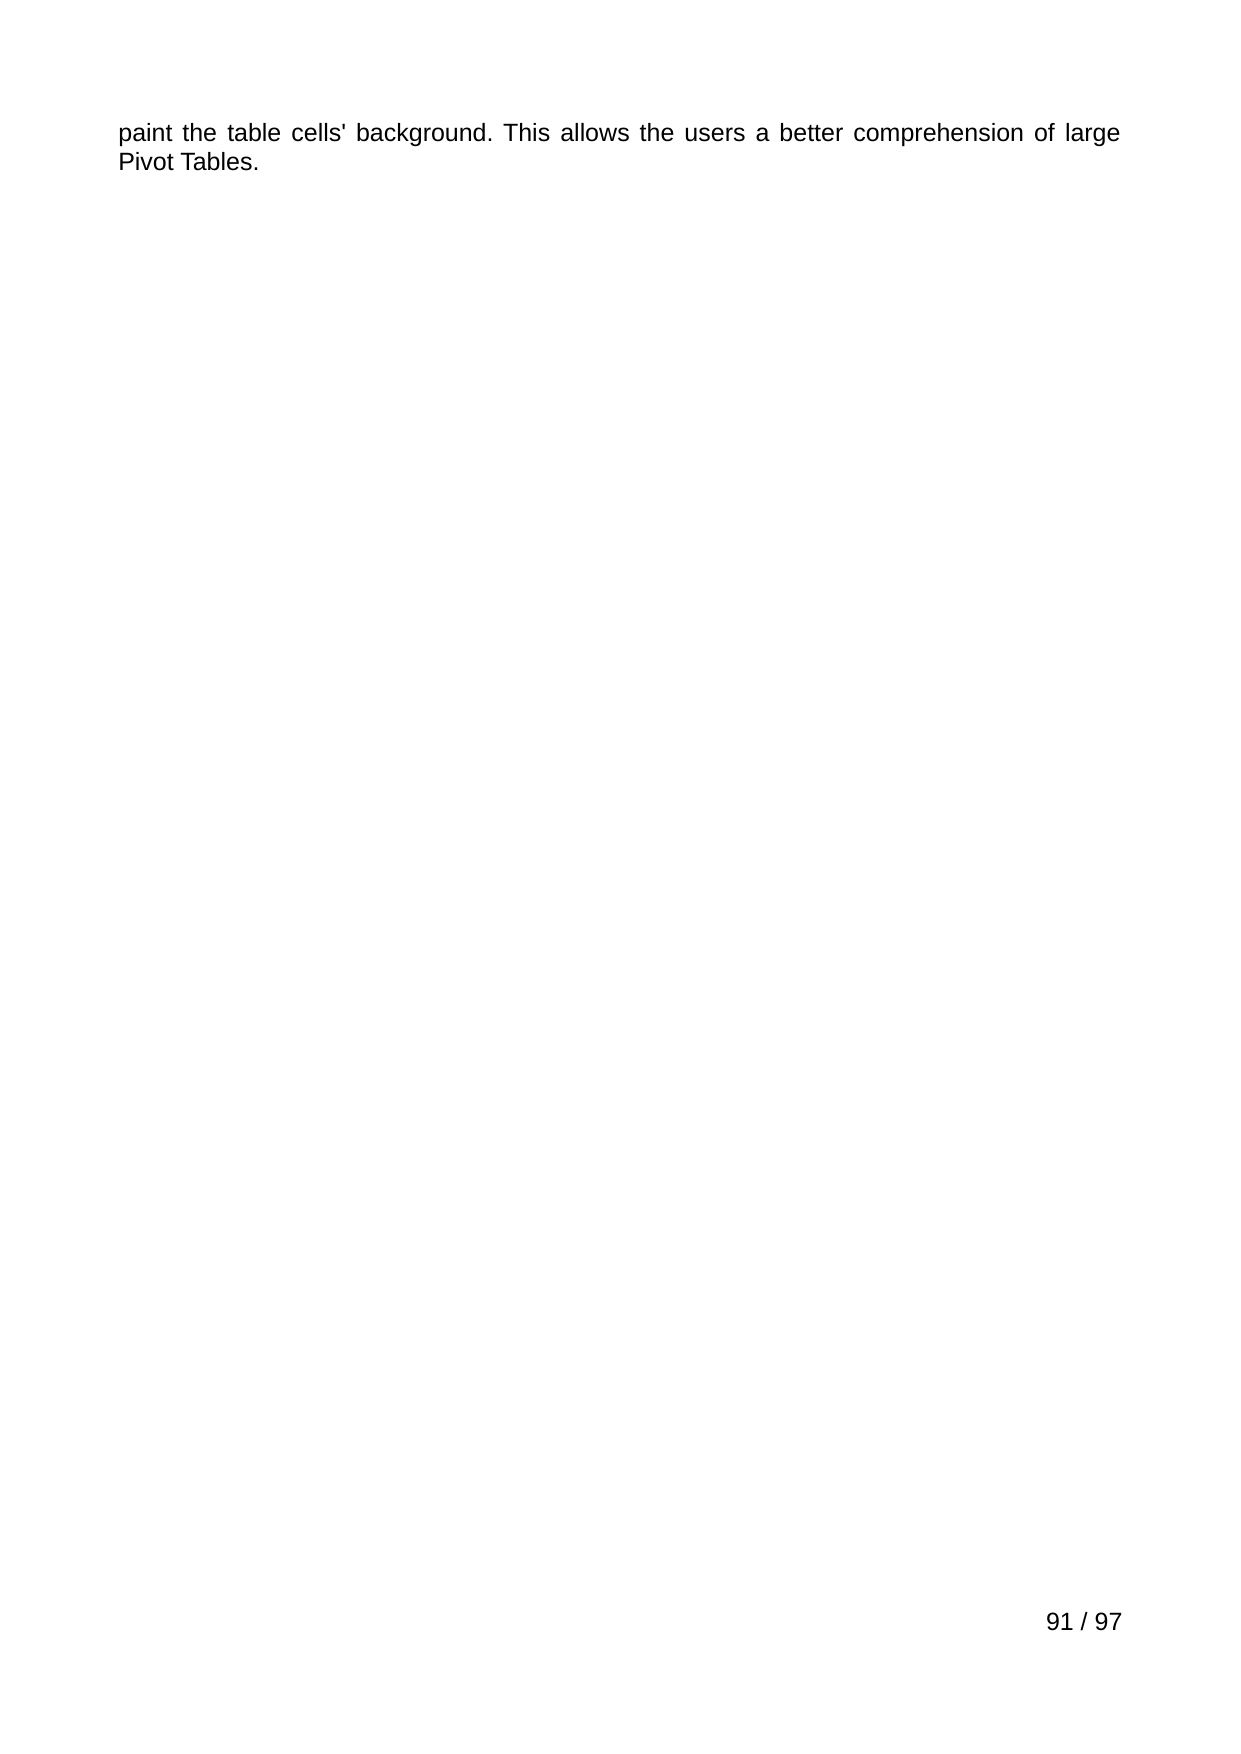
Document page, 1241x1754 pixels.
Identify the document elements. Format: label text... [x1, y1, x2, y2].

text paint the table cells' background. This allows the users a better comprehension of large Pivot Tables. [118, 118, 1122, 176]
